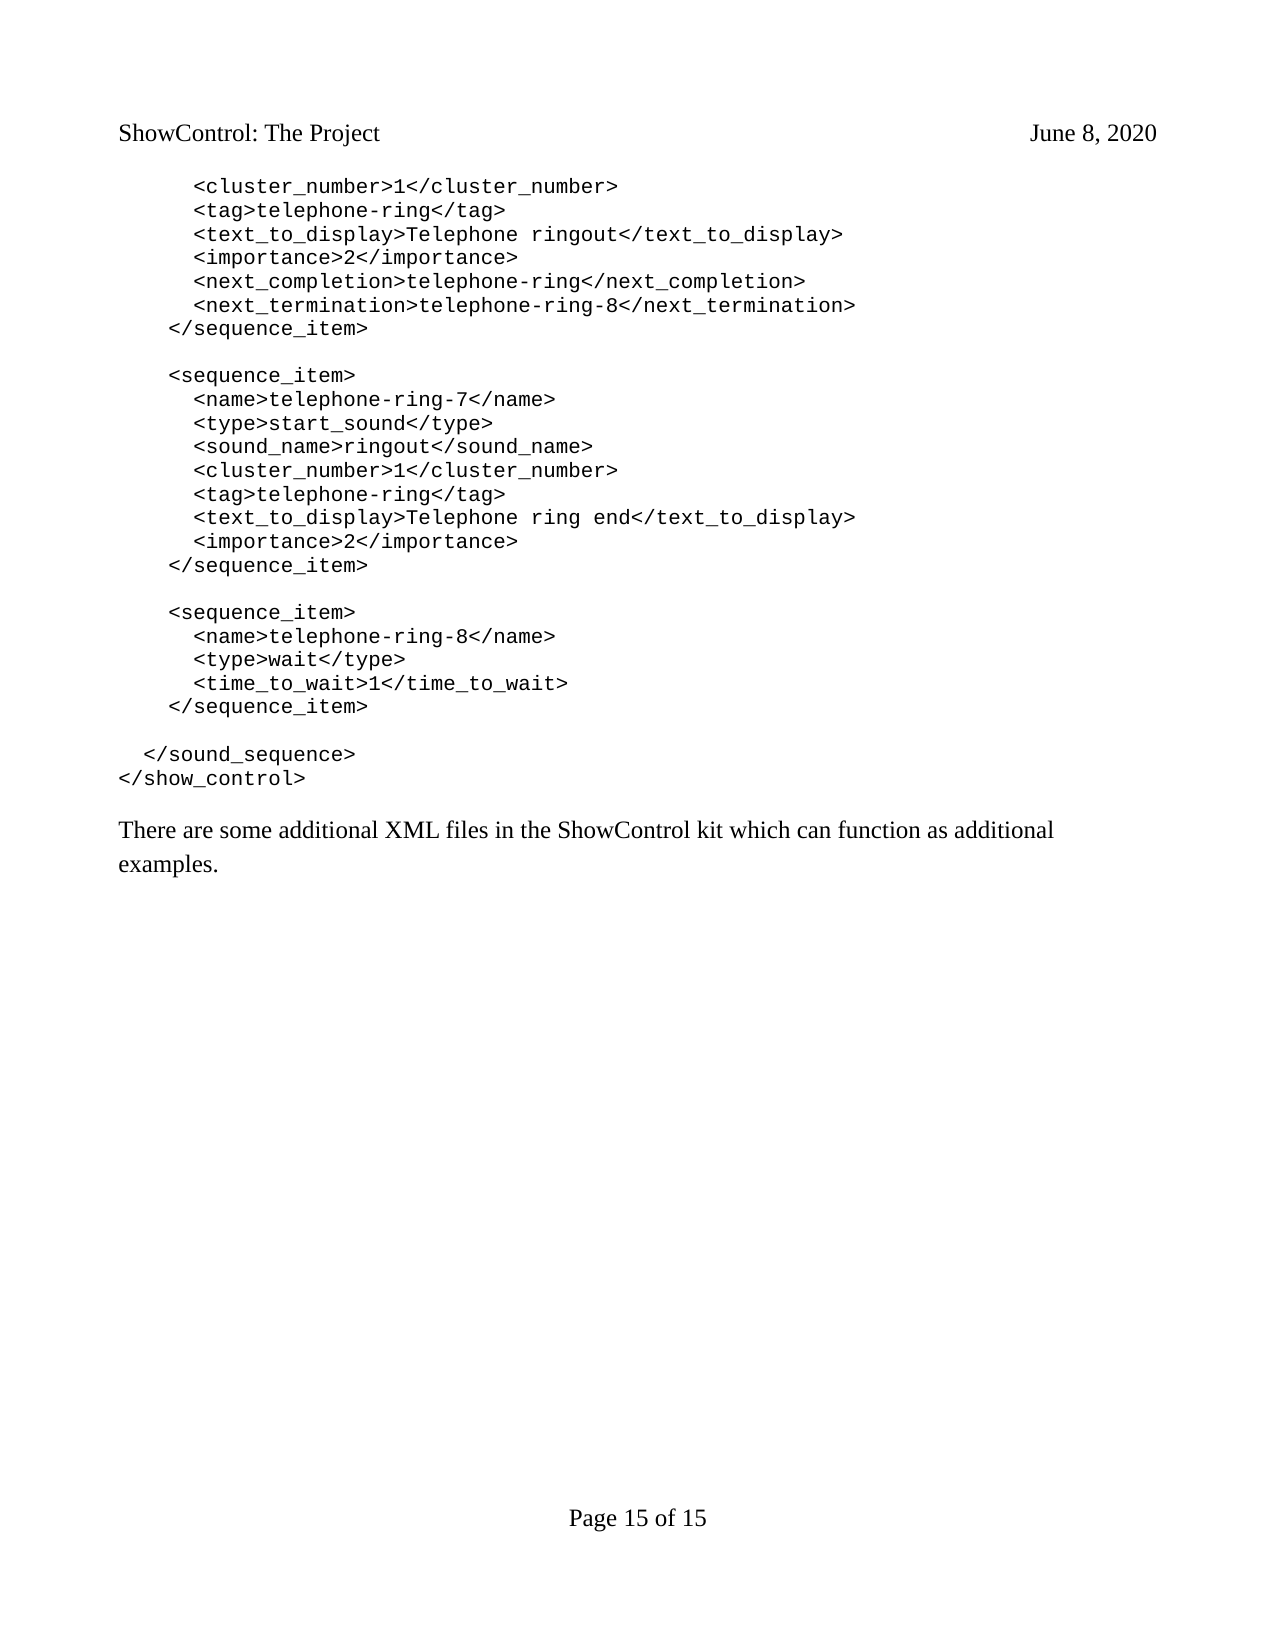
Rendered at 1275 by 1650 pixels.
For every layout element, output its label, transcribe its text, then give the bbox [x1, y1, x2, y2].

text <importance>2</importance> [118, 531, 1157, 555]
text </sound_sequence> [118, 744, 1157, 767]
text <next_completion>telephone-ring</next_completion> [118, 271, 1157, 294]
text <text_to_display>Telephone ring end</text_to_display> [118, 507, 1157, 531]
text <text_to_display>Telephone ringout</text_to_display> [118, 224, 1157, 247]
text <name>telephone-ring-8</name> [118, 626, 1157, 649]
text <type>start_sound</type> [118, 413, 1157, 436]
text </sequence_item> [118, 697, 1157, 720]
text </sequence_item> [118, 555, 1157, 578]
text <type>wait</type> [118, 649, 1157, 673]
text <cluster_number>1</cluster_number> [118, 176, 1157, 200]
text <sequence_item> [118, 602, 1157, 626]
text <time_to_wait>1</time_to_wait> [118, 673, 1157, 697]
text <importance>2</importance> [118, 247, 1157, 271]
text There are some additional XML files in the ShowControl kit which can function as additional examples. [118, 815, 1157, 878]
text <next_termination>telephone-ring-8</next_termination> [118, 294, 1157, 318]
text <tag>telephone-ring</tag> [118, 200, 1157, 224]
text <tag>telephone-ring</tag> [118, 484, 1157, 507]
text <name>telephone-ring-7</name> [118, 389, 1157, 413]
text </show_control> [118, 767, 1157, 791]
text </sequence_item> [118, 318, 1157, 342]
text <sound_name>ringout</sound_name> [118, 436, 1157, 460]
text <cluster_number>1</cluster_number> [118, 460, 1157, 484]
text <sequence_item> [118, 366, 1157, 389]
